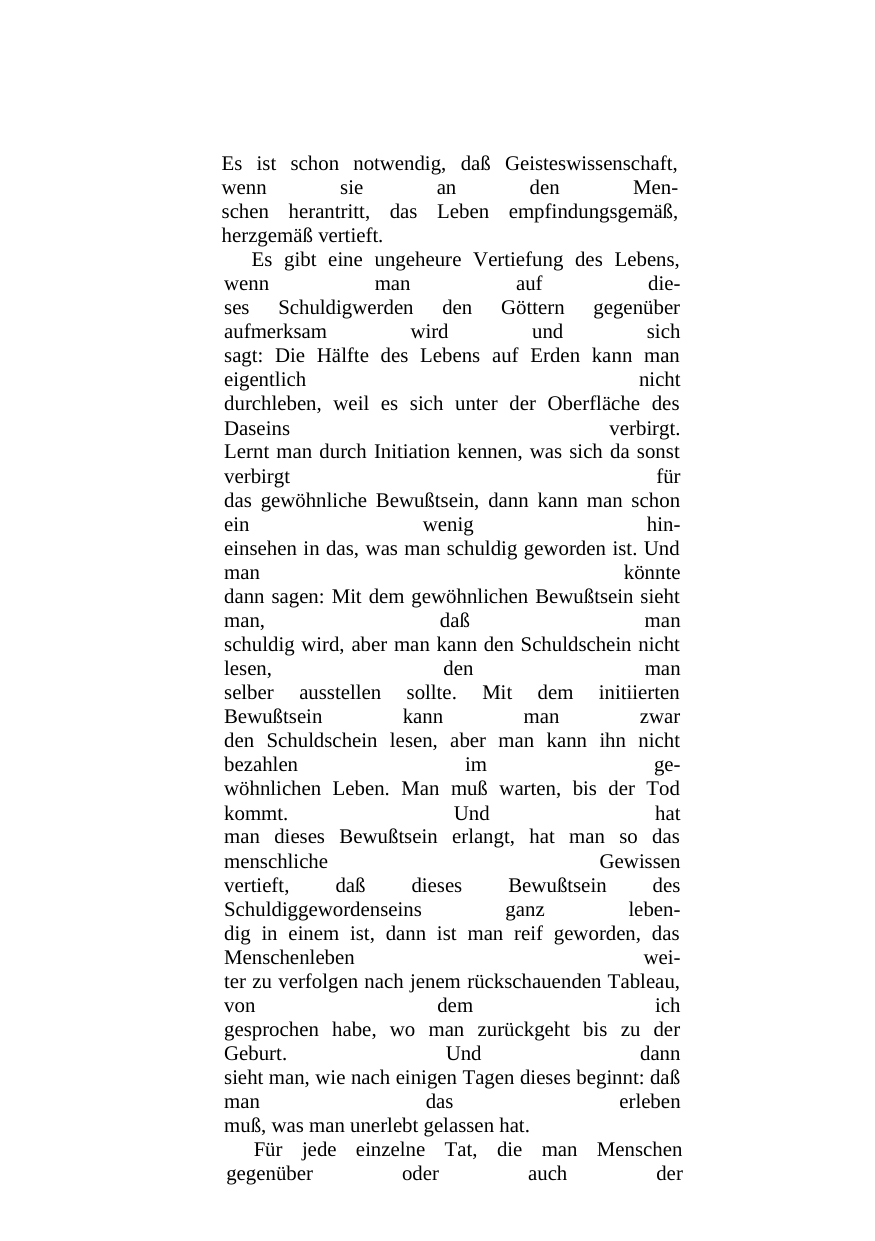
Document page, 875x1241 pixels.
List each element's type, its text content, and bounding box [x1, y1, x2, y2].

text Es ist schon notwendig, daß Geisteswissenschaft, wenn sie an den Men- schen herantritt, das Leben empfindungsgemäß, herzgemäß vertieft. [221, 151, 678, 247]
text Es gibt eine ungeheure Vertiefung des Lebens, wenn man auf die- ses Schuldigwerden den Göttern gegenüber aufmerksam wird und sich sagt: Die Hälfte des Lebens auf Erden kann man eigentlich nicht durchleben, weil es sich unter der Oberfläche des Daseins verbirgt. Lernt man durch Initiation kennen, was sich da sonst verbirgt für das gewöhnliche Bewußtsein, dann kann man schon ein wenig hin- einsehen in das, was man schuldig geworden ist. Und man könnte dann sagen: Mit dem gewöhnlichen Bewußtsein sieht man, daß man schuldig wird, aber man kann den Schuldschein nicht lesen, den man selber ausstellen sollte. Mit dem initiierten Bewußtsein kann man zwar den Schuldschein lesen, aber man kann ihn nicht bezahlen im ge- wöhnlichen Leben. Man muß warten, bis der Tod kommt. Und hat man dieses Bewußtsein erlangt, hat man so das menschliche Gewissen vertieft, daß dieses Bewußtsein des Schuldiggewordenseins ganz leben- dig in einem ist, dann ist man reif geworden, das Menschenleben wei- ter zu verfolgen nach jenem rückschauenden Tableau, von dem ich gesprochen habe, wo man zurückgeht bis zu der Geburt. Und dann sieht man, wie nach einigen Tagen dieses beginnt: daß man das erleben muß, was man unerlebt gelassen hat. [224, 247, 681, 1137]
text Für jede einzelne Tat, die man Menschen gegenüber oder auch der [226, 1137, 683, 1185]
